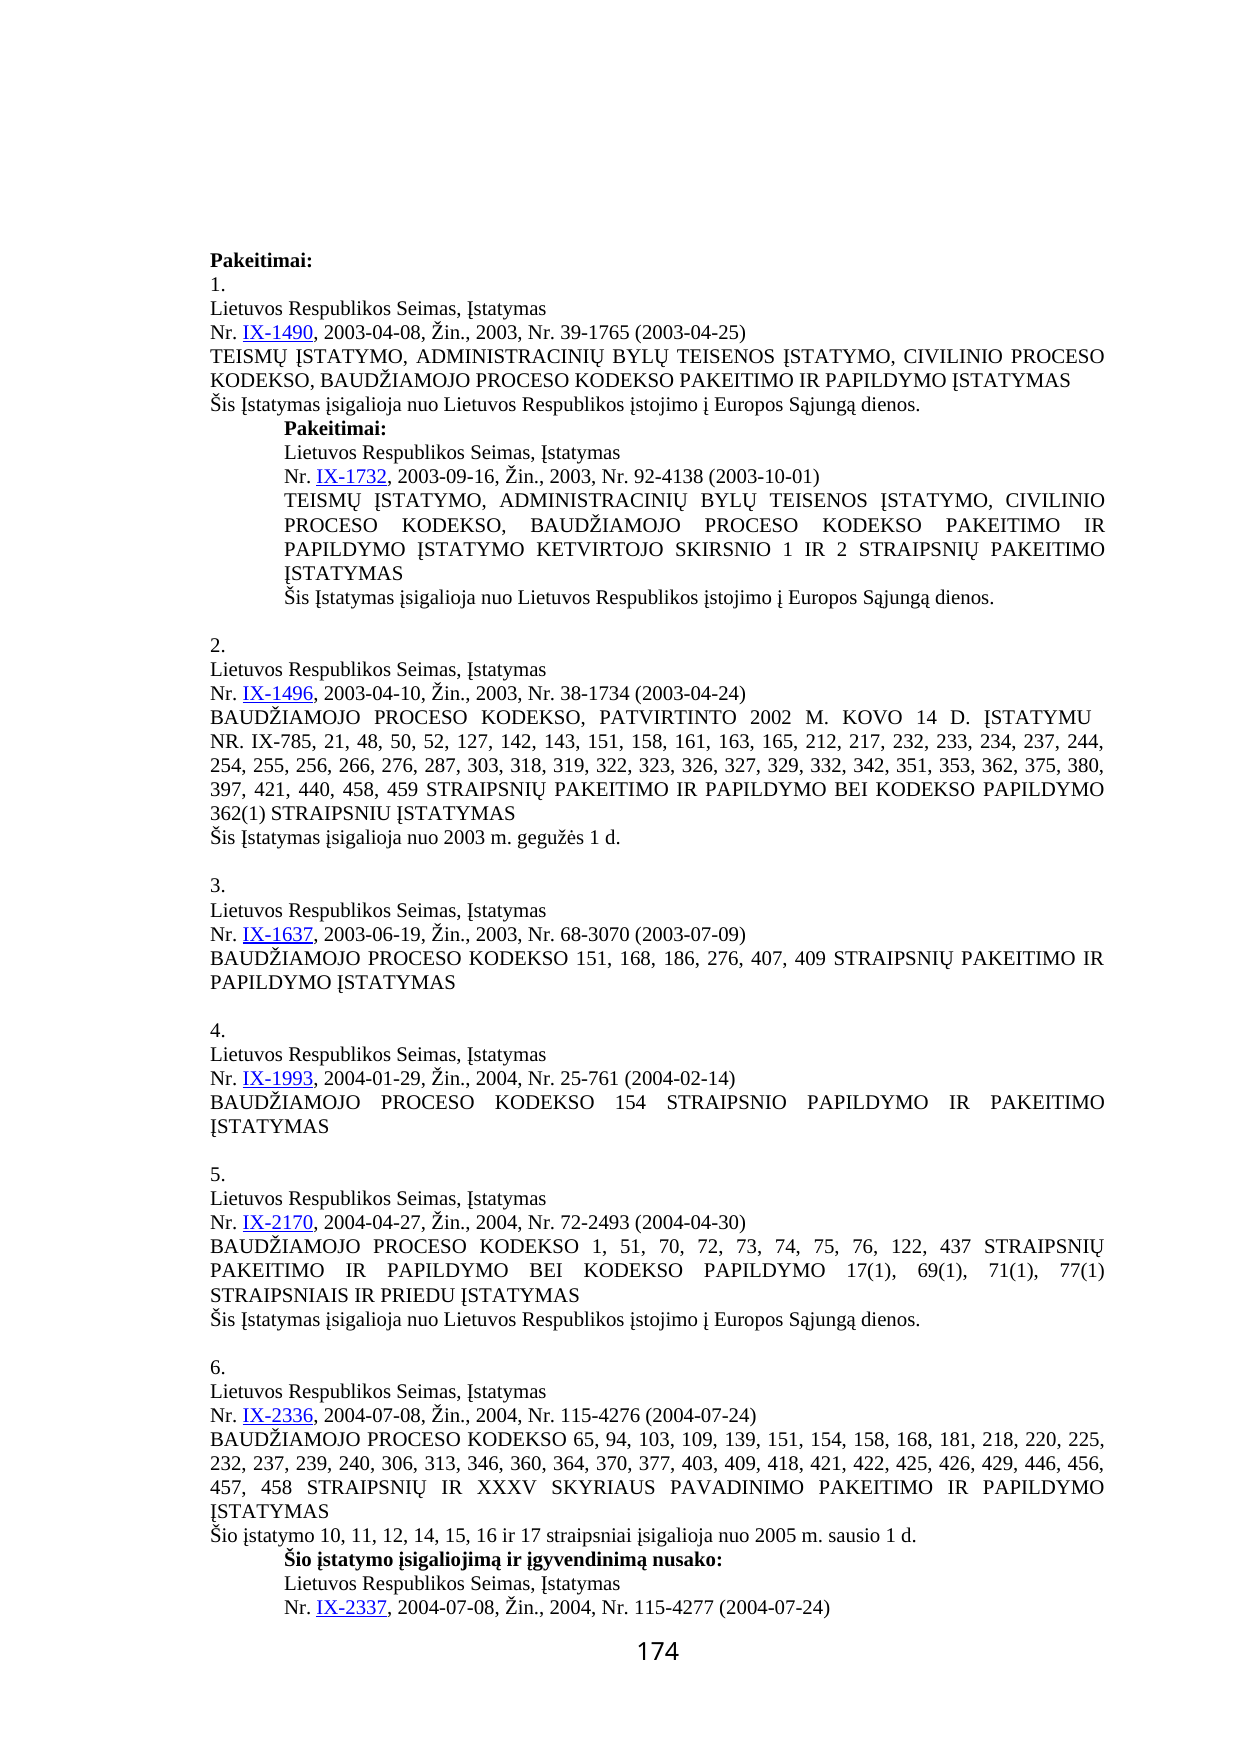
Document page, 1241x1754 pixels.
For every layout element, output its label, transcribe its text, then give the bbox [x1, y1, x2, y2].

text Nr. IX-2337, 2004-07-08, Žin., 2004, Nr. 115-4277 (2004-07-24) [210, 1595, 1106, 1619]
text TEISMŲ ĮSTATYMO, ADMINISTRACINIŲ BYLŲ TEISENOS ĮSTATYMO, CIVILINIO PROCESO KODEKSO, BAUDŽIAMOJO PROCESO KODEKSO PAKEITIMO IR PAPILDYMO ĮSTATYMAS [210, 344, 1106, 392]
text 1. [210, 272, 1106, 296]
text BAUDŽIAMOJO PROCESO KODEKSO 154 STRAIPSNIO PAPILDYMO IR PAKEITIMO ĮSTATYMAS [210, 1090, 1106, 1138]
text Pakeitimai: [210, 416, 1106, 440]
text Nr. IX-1637, 2003-06-19, Žin., 2003, Nr. 68-3070 (2003-07-09) [210, 922, 1106, 946]
text BAUDŽIAMOJO PROCESO KODEKSO 65, 94, 103, 109, 139, 151, 154, 158, 168, 181, 218, 220, 225, 232, 237, 239, 240, 306, 313, 346, 360, 364, 370, 377, 403, 409, 418, 421, 422, 425, 426, 429, 446, 456, 457, 458 STRAIPSNIŲ IR XXXV SKYRIAUS PAVADINIMO PAKEITIMO IR PAPILDYMO ĮSTATYMAS [210, 1427, 1106, 1523]
text 4. [210, 1018, 1106, 1042]
text 2. [210, 633, 1106, 657]
text 3. [210, 873, 1106, 897]
text Šio įstatymo 10, 11, 12, 14, 15, 16 ir 17 straipsniai įsigalioja nuo 2005 m. sausio 1 d. [210, 1523, 1106, 1547]
text Lietuvos Respublikos Seimas, Įstatymas [210, 1186, 1106, 1210]
text Šis Įstatymas įsigalioja nuo Lietuvos Respublikos įstojimo į Europos Sąjungą dienos. [210, 585, 1106, 609]
text Šis Įstatymas įsigalioja nuo 2003 m. gegužės 1 d. [210, 825, 1106, 849]
text Nr. IX-1732, 2003-09-16, Žin., 2003, Nr. 92-4138 (2003-10-01) [210, 464, 1106, 488]
text BAUDŽIAMOJO PROCESO KODEKSO 1, 51, 70, 72, 73, 74, 75, 76, 122, 437 STRAIPSNIŲ PAKEITIMO IR PAPILDYMO BEI KODEKSO PAPILDYMO 17(1), 69(1), 71(1), 77(1) STRAIPSNIAIS IR PRIEDU ĮSTATYMAS [210, 1234, 1106, 1307]
text Pakeitimai: [210, 248, 1106, 272]
text Lietuvos Respublikos Seimas, Įstatymas [210, 1571, 1106, 1595]
text Šis Įstatymas įsigalioja nuo Lietuvos Respublikos įstojimo į Europos Sąjungą dienos. [210, 1307, 1106, 1331]
text Nr. IX-1490, 2003-04-08, Žin., 2003, Nr. 39-1765 (2003-04-25) [210, 320, 1106, 344]
text Lietuvos Respublikos Seimas, Įstatymas [210, 657, 1106, 681]
text Lietuvos Respublikos Seimas, Įstatymas [210, 1042, 1106, 1066]
text Šis Įstatymas įsigalioja nuo Lietuvos Respublikos įstojimo į Europos Sąjungą dienos. [210, 392, 1106, 416]
text BAUDŽIAMOJO PROCESO KODEKSO, PATVIRTINTO 2002 M. KOVO 14 D. ĮSTATYMU NR. IX-785, 21, 48, 50, 52, 127, 142, 143, 151, 158, 161, 163, 165, 212, 217, 232, 233, 234, 237, 244, 254, 255, 256, 266, 276, 287, 303, 318, 319, 322, 323, 326, 327, 329, 332, 342, 351, 353, 362, 375, 380, 397, 421, 440, 458, 459 STRAIPSNIŲ PAKEITIMO IR PAPILDYMO BEI KODEKSO PAPILDYMO 362(1) STRAIPSNIU ĮSTATYMAS [210, 705, 1106, 825]
text TEISMŲ ĮSTATYMO, ADMINISTRACINIŲ BYLŲ TEISENOS ĮSTATYMO, CIVILINIO PROCESO KODEKSO, BAUDŽIAMOJO PROCESO KODEKSO PAKEITIMO IR PAPILDYMO ĮSTATYMO KETVIRTOJO SKIRSNIO 1 IR 2 STRAIPSNIŲ PAKEITIMO ĮSTATYMAS [284, 488, 1106, 585]
text Nr. IX-2170, 2004-04-27, Žin., 2004, Nr. 72-2493 (2004-04-30) [210, 1210, 1106, 1234]
text Nr. IX-1496, 2003-04-10, Žin., 2003, Nr. 38-1734 (2003-04-24) [210, 681, 1106, 705]
text Nr. IX-2336, 2004-07-08, Žin., 2004, Nr. 115-4276 (2004-07-24) [210, 1403, 1106, 1427]
text Lietuvos Respublikos Seimas, Įstatymas [210, 296, 1106, 320]
text Lietuvos Respublikos Seimas, Įstatymas [210, 897, 1106, 922]
text Šio įstatymo įsigaliojimą ir įgyvendinimą nusako: [210, 1547, 1106, 1571]
text 5. [210, 1162, 1106, 1186]
text Lietuvos Respublikos Seimas, Įstatymas [210, 440, 1106, 464]
text BAUDŽIAMOJO PROCESO KODEKSO 151, 168, 186, 276, 407, 409 STRAIPSNIŲ PAKEITIMO IR PAPILDYMO ĮSTATYMAS [210, 946, 1106, 994]
text Lietuvos Respublikos Seimas, Įstatymas [210, 1379, 1106, 1403]
text Nr. IX-1993, 2004-01-29, Žin., 2004, Nr. 25-761 (2004-02-14) [210, 1066, 1106, 1090]
text 6. [210, 1355, 1106, 1379]
